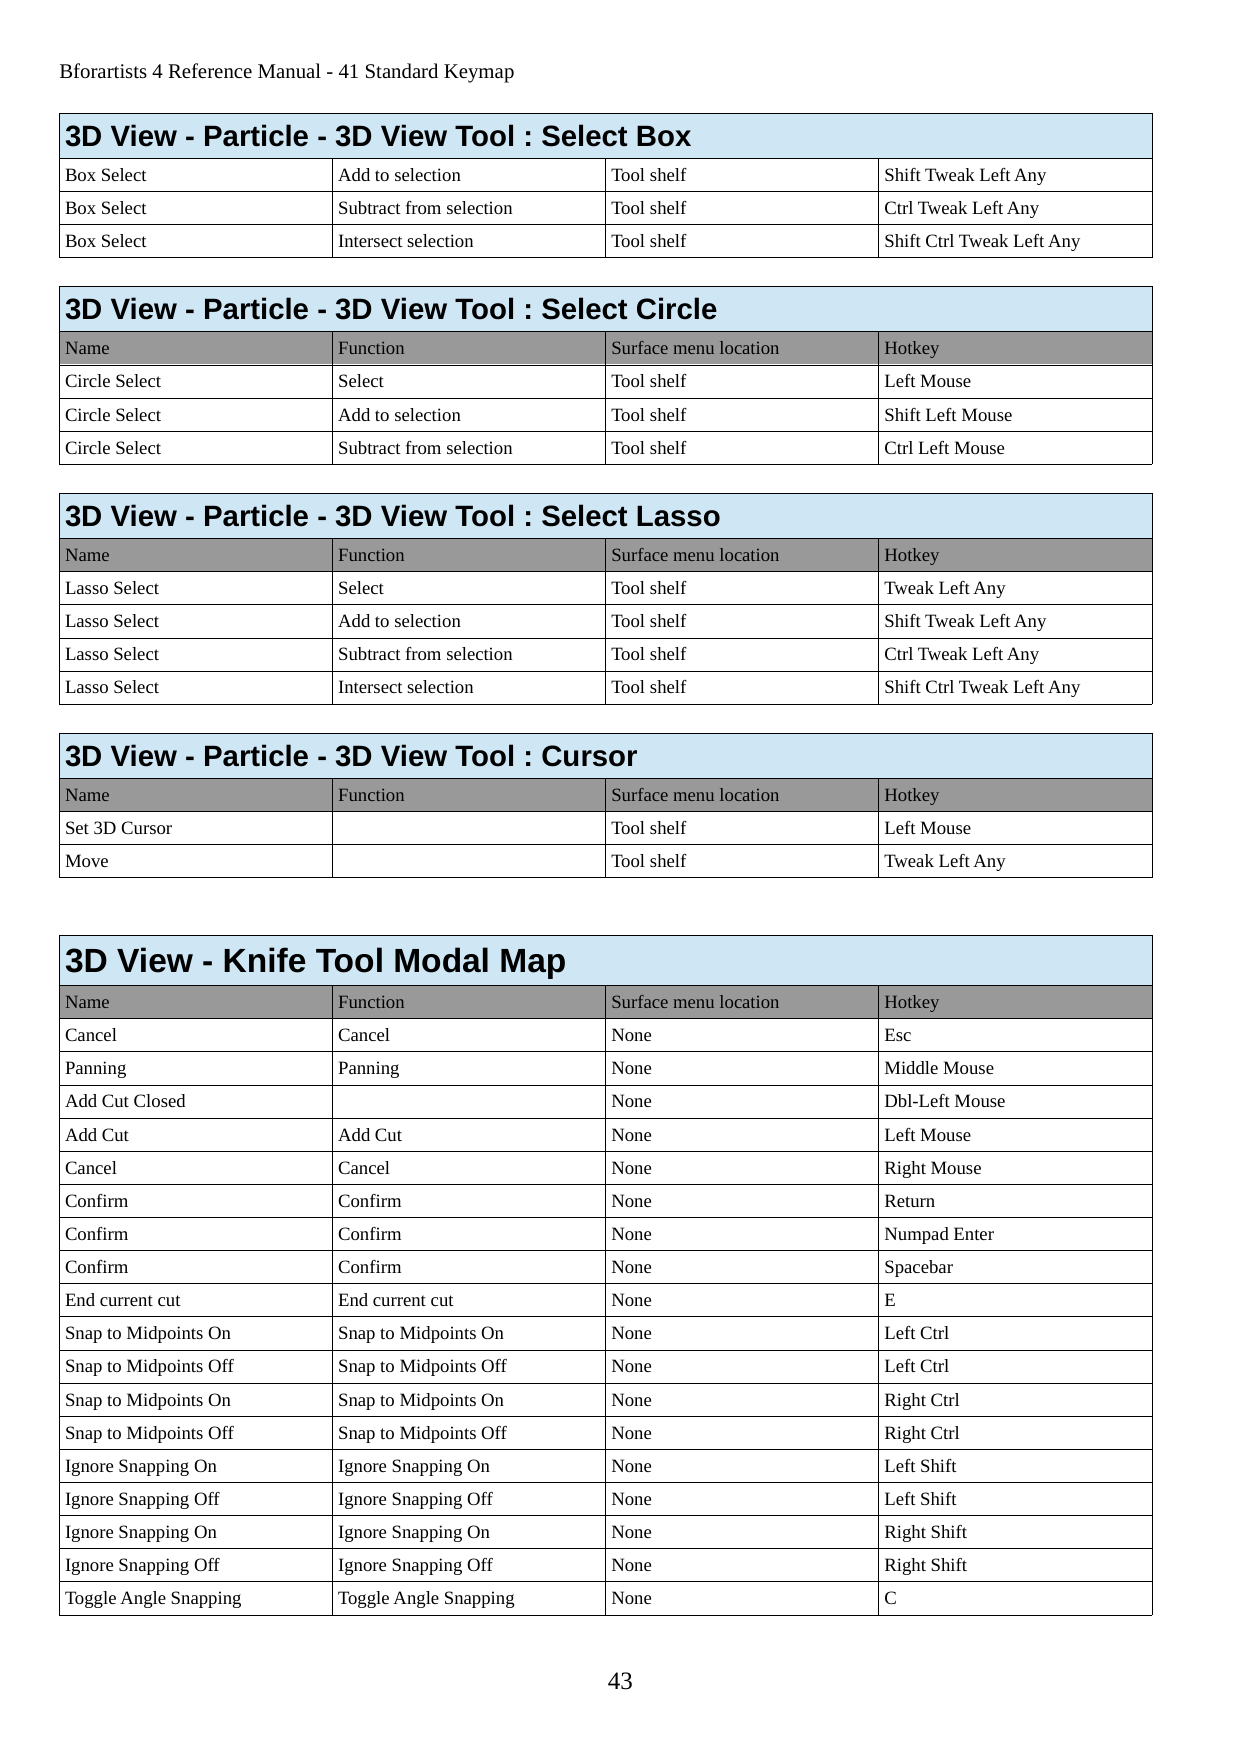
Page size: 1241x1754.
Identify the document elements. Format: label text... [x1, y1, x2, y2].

table_cell Lasso Select [60, 672, 332, 704]
table_cell Ignore Snapping On [333, 1516, 605, 1548]
table_cell Ignore Snapping Off [60, 1483, 332, 1515]
table_cell Left Mouse [879, 1119, 1152, 1151]
table_cell Ctrl Tweak Left Any [879, 192, 1152, 224]
table_cell Subtract from selection [333, 639, 605, 671]
table_cell None [606, 1417, 878, 1449]
table_cell Left Mouse [879, 366, 1152, 398]
table_cell Return [879, 1185, 1152, 1217]
table_cell Left Shift [879, 1450, 1152, 1482]
table_cell Tool shelf [606, 572, 878, 604]
table_cell Surface menu location [606, 332, 878, 364]
table_cell Toggle Angle Snapping [60, 1582, 332, 1614]
table_cell None [606, 1483, 878, 1515]
table_cell Circle Select [60, 366, 332, 398]
table_cell Numpad Enter [879, 1218, 1152, 1250]
table_cell Spacebar [879, 1251, 1152, 1283]
table_cell None [606, 1516, 878, 1548]
table_cell Panning [60, 1052, 332, 1084]
table_cell Add Cut Closed [60, 1086, 332, 1118]
table_cell Cancel [60, 1019, 332, 1051]
table_cell Circle Select [60, 399, 332, 431]
table_cell Tweak Left Any [879, 845, 1152, 877]
table_cell Select [333, 572, 605, 604]
table_cell Snap to Midpoints On [60, 1317, 332, 1349]
table_cell Add Cut [60, 1119, 332, 1151]
table_cell Snap to Midpoints Off [60, 1351, 332, 1383]
table_cell Function [333, 332, 605, 364]
table_cell Right Shift [879, 1516, 1152, 1548]
table_cell Cancel [333, 1152, 605, 1184]
table_cell Right Shift [879, 1549, 1152, 1581]
table_cell Ignore Snapping Off [333, 1549, 605, 1581]
table_cell Snap to Midpoints On [60, 1384, 332, 1416]
table_cell [333, 1086, 605, 1118]
table_cell Snap to Midpoints Off [333, 1351, 605, 1383]
table_cell Hotkey [879, 539, 1152, 571]
table_cell Tool shelf [606, 605, 878, 637]
table_cell C [879, 1582, 1152, 1614]
table_cell Tool shelf [606, 159, 878, 191]
table_cell Left Shift [879, 1483, 1152, 1515]
table_cell Subtract from selection [333, 192, 605, 224]
table_header 3D View - Particle - 3D View Tool : Select Lasso [60, 494, 1152, 538]
table_cell Box Select [60, 192, 332, 224]
table_cell Circle Select [60, 432, 332, 464]
table_cell Tool shelf [606, 812, 878, 844]
table_cell None [606, 1152, 878, 1184]
table_cell None [606, 1185, 878, 1217]
table_cell Shift Ctrl Tweak Left Any [879, 672, 1152, 704]
table_cell None [606, 1582, 878, 1614]
table_cell Right Ctrl [879, 1384, 1152, 1416]
table_cell Right Ctrl [879, 1417, 1152, 1449]
table_cell Tool shelf [606, 192, 878, 224]
table_cell Snap to Midpoints Off [333, 1417, 605, 1449]
table_cell None [606, 1052, 878, 1084]
table_cell [333, 845, 605, 877]
table_cell Select [333, 366, 605, 398]
table_cell Subtract from selection [333, 432, 605, 464]
table_header 3D View - Particle - 3D View Tool : Cursor [60, 734, 1152, 778]
table_cell Ignore Snapping Off [333, 1483, 605, 1515]
table_cell Shift Left Mouse [879, 399, 1152, 431]
table_cell End current cut [333, 1284, 605, 1316]
table_cell Tool shelf [606, 225, 878, 257]
table_cell None [606, 1351, 878, 1383]
table_cell Hotkey [879, 986, 1152, 1018]
table_cell Ignore Snapping On [60, 1450, 332, 1482]
table_cell None [606, 1549, 878, 1581]
table_cell Name [60, 332, 332, 364]
table_cell Name [60, 539, 332, 571]
table_cell Hotkey [879, 779, 1152, 811]
table_cell Box Select [60, 225, 332, 257]
table_cell Hotkey [879, 332, 1152, 364]
table_cell Function [333, 986, 605, 1018]
table_cell E [879, 1284, 1152, 1316]
table_cell Confirm [333, 1251, 605, 1283]
table_cell Confirm [60, 1218, 332, 1250]
table_header 3D View - Particle - 3D View Tool : Select Circle [60, 287, 1152, 331]
table_cell Panning [333, 1052, 605, 1084]
table_cell Left Ctrl [879, 1351, 1152, 1383]
table_header 3D View - Particle - 3D View Tool : Select Box [60, 114, 1152, 158]
table_cell Esc [879, 1019, 1152, 1051]
table_cell Ctrl Left Mouse [879, 432, 1152, 464]
table_cell Box Select [60, 159, 332, 191]
table_cell Right Mouse [879, 1152, 1152, 1184]
table_cell Dbl-Left Mouse [879, 1086, 1152, 1118]
table_cell Tool shelf [606, 366, 878, 398]
table_cell Left Ctrl [879, 1317, 1152, 1349]
table_cell Shift Tweak Left Any [879, 605, 1152, 637]
table_cell Ctrl Tweak Left Any [879, 639, 1152, 671]
table_cell Set 3D Cursor [60, 812, 332, 844]
table_cell Lasso Select [60, 639, 332, 671]
table_cell Toggle Angle Snapping [333, 1582, 605, 1614]
table_cell None [606, 1218, 878, 1250]
table_cell None [606, 1086, 878, 1118]
table_cell Surface menu location [606, 986, 878, 1018]
table_cell Add to selection [333, 399, 605, 431]
table_cell Cancel [60, 1152, 332, 1184]
table_cell None [606, 1119, 878, 1151]
table_cell Snap to Midpoints On [333, 1317, 605, 1349]
table_cell Function [333, 539, 605, 571]
table_cell None [606, 1317, 878, 1349]
table_cell Confirm [333, 1185, 605, 1217]
table_cell Confirm [333, 1218, 605, 1250]
table_cell End current cut [60, 1284, 332, 1316]
table_cell Add Cut [333, 1119, 605, 1151]
table_cell Name [60, 779, 332, 811]
table_cell Confirm [60, 1185, 332, 1217]
table_cell Left Mouse [879, 812, 1152, 844]
table_cell Shift Ctrl Tweak Left Any [879, 225, 1152, 257]
table_cell Tool shelf [606, 845, 878, 877]
table_cell Tweak Left Any [879, 572, 1152, 604]
table_cell Ignore Snapping Off [60, 1549, 332, 1581]
table_cell Snap to Midpoints Off [60, 1417, 332, 1449]
table_cell Snap to Midpoints On [333, 1384, 605, 1416]
table_cell Add to selection [333, 605, 605, 637]
table_cell None [606, 1019, 878, 1051]
table_cell None [606, 1251, 878, 1283]
table_cell Name [60, 986, 332, 1018]
table_cell Middle Mouse [879, 1052, 1152, 1084]
table_cell Ignore Snapping On [333, 1450, 605, 1482]
table_cell Tool shelf [606, 672, 878, 704]
table_cell Add to selection [333, 159, 605, 191]
table_cell Surface menu location [606, 779, 878, 811]
table_cell [333, 812, 605, 844]
table_cell Shift Tweak Left Any [879, 159, 1152, 191]
table_cell Ignore Snapping On [60, 1516, 332, 1548]
table_cell Tool shelf [606, 639, 878, 671]
table_cell Tool shelf [606, 399, 878, 431]
table_cell Tool shelf [606, 432, 878, 464]
table_cell None [606, 1284, 878, 1316]
table_cell Lasso Select [60, 572, 332, 604]
table_cell Intersect selection [333, 672, 605, 704]
table_cell Cancel [333, 1019, 605, 1051]
table_cell None [606, 1384, 878, 1416]
table_cell None [606, 1450, 878, 1482]
table_cell Confirm [60, 1251, 332, 1283]
table_cell Surface menu location [606, 539, 878, 571]
table_cell Lasso Select [60, 605, 332, 637]
table_cell Intersect selection [333, 225, 605, 257]
table_header 3D View - Knife Tool Modal Map [60, 936, 1152, 985]
table_cell Move [60, 845, 332, 877]
table_cell Function [333, 779, 605, 811]
